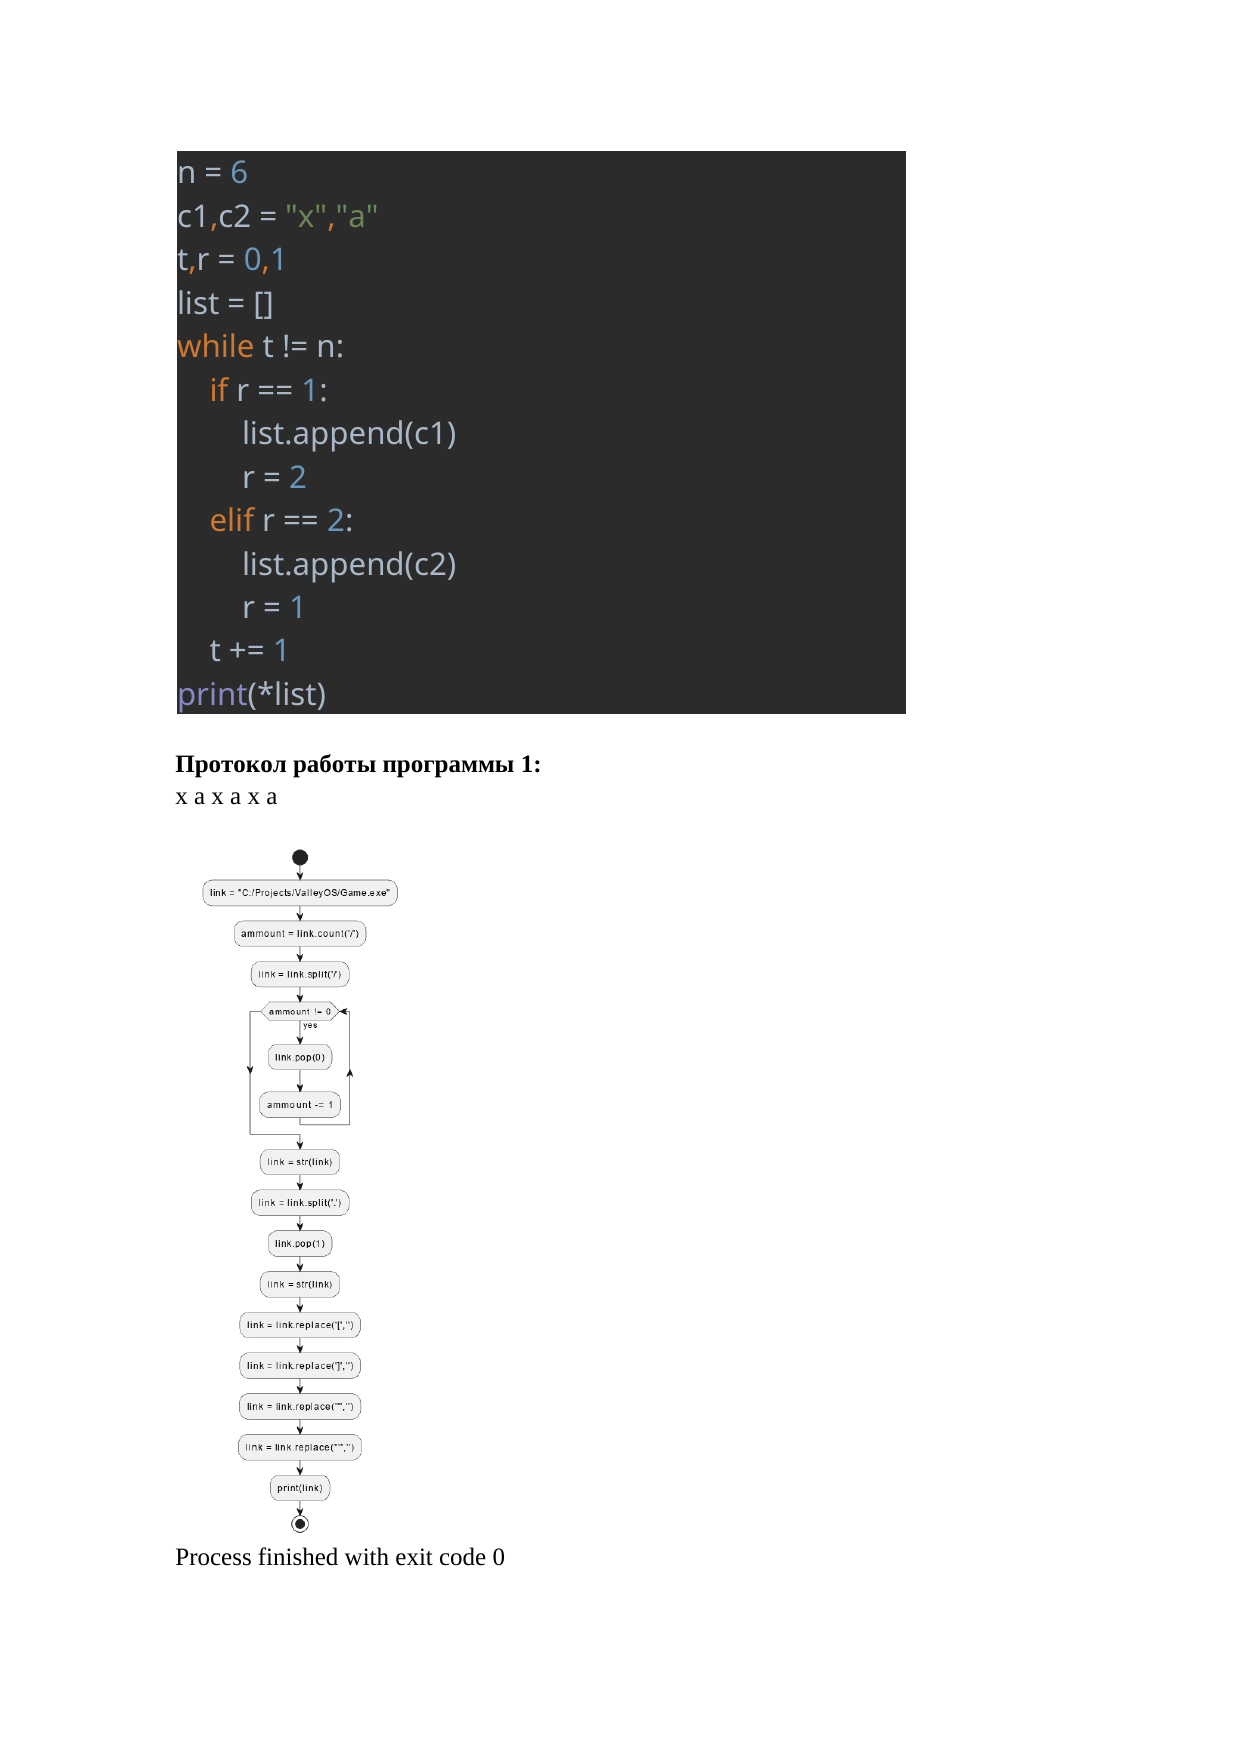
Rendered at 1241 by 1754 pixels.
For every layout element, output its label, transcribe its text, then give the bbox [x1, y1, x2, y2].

picture [194, 842, 405, 1540]
text Протокол работы программы 1: [175, 749, 608, 778]
text Process finished with exit code 0 [175, 1540, 608, 1570]
text n = 6 c1,c2 = "х","а" t,r = 0,1 list = [] while t != n: if r == 1: list.append(c1) r = 2 elif r == 2: list.append(c2) r = 1 t += 1 print(*list) [177, 151, 906, 714]
text х а х а х а [175, 781, 608, 810]
